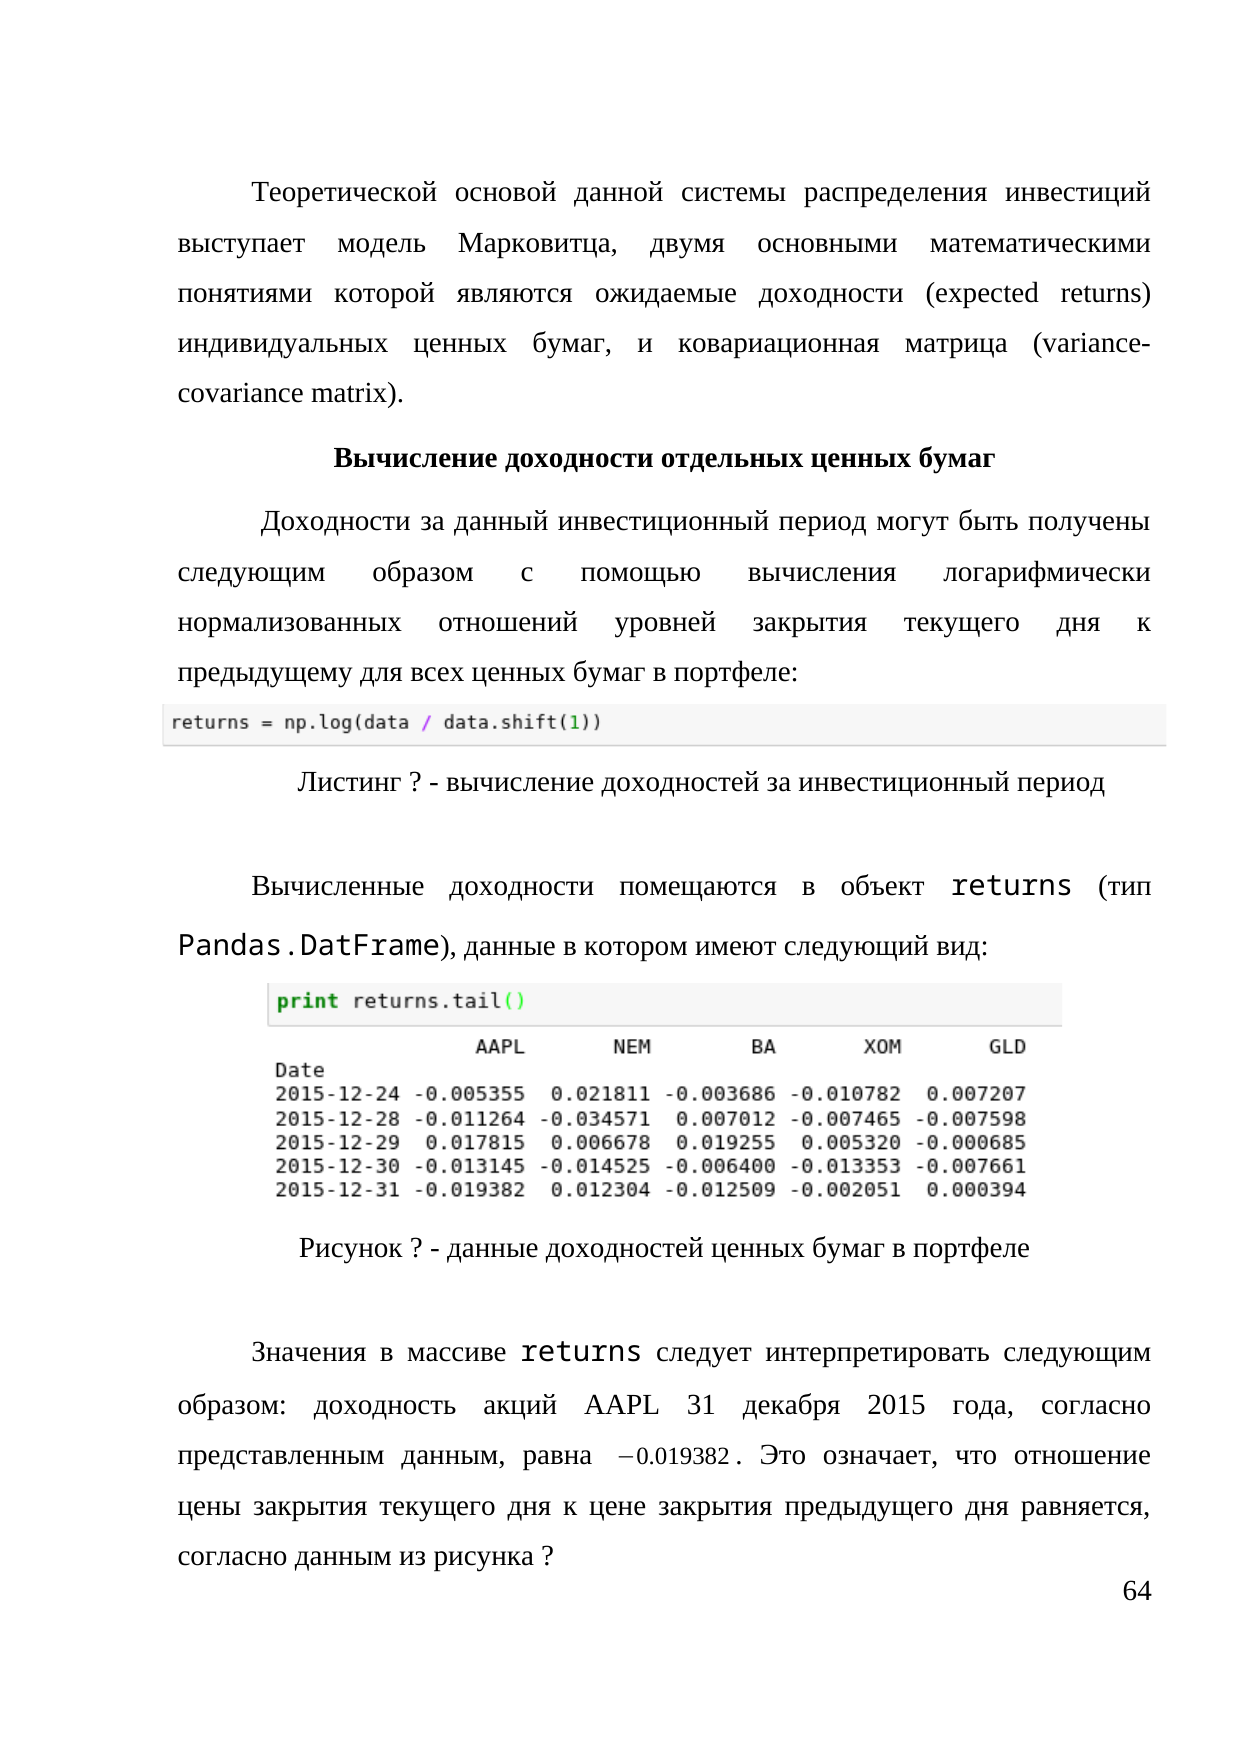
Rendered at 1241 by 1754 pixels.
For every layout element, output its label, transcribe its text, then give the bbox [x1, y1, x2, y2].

text Значения в массиве returns следует интерпретировать следующим образом: доходность акций AAPL 31 декабря 2015 года, согласно представленным данным, равна . Это означает, что отношение цены закрытия текущего дня к цене закрытия предыдущего дня равняется, согласно данным из рисунка ? [177, 1331, 1152, 1572]
text Теоретической основой данной системы распределения инвестиций выступает модель Марковитца, двумя основными математическими понятиями которой являются ожидаемые доходности (expected returns) индивидуальных ценных бумаг, и ковариационная матрица (variance-covariance matrix). [177, 174, 1152, 409]
text Вычисленные доходности помещаются в объект returns (тип Pandas.DatFrame), данные в котором имеют следующий вид: [177, 864, 1152, 964]
text Доходности за данный инвестиционный период могут быть получены следующим образом с помощью вычисления логарифмически нормализованных отношений уровней закрытия текущего дня к предыдущему для всех ценных бумаг в портфеле: [177, 503, 1152, 688]
text Листинг ? - вычисление доходностей за инвестиционный период [177, 748, 1152, 797]
picture [266, 983, 1063, 1214]
picture [162, 704, 1167, 748]
text Рисунок ? - данные доходностей ценных бумаг в портфеле [177, 1230, 1152, 1263]
subtitle Вычисление доходности отдельных ценных бумаг [177, 441, 1152, 474]
